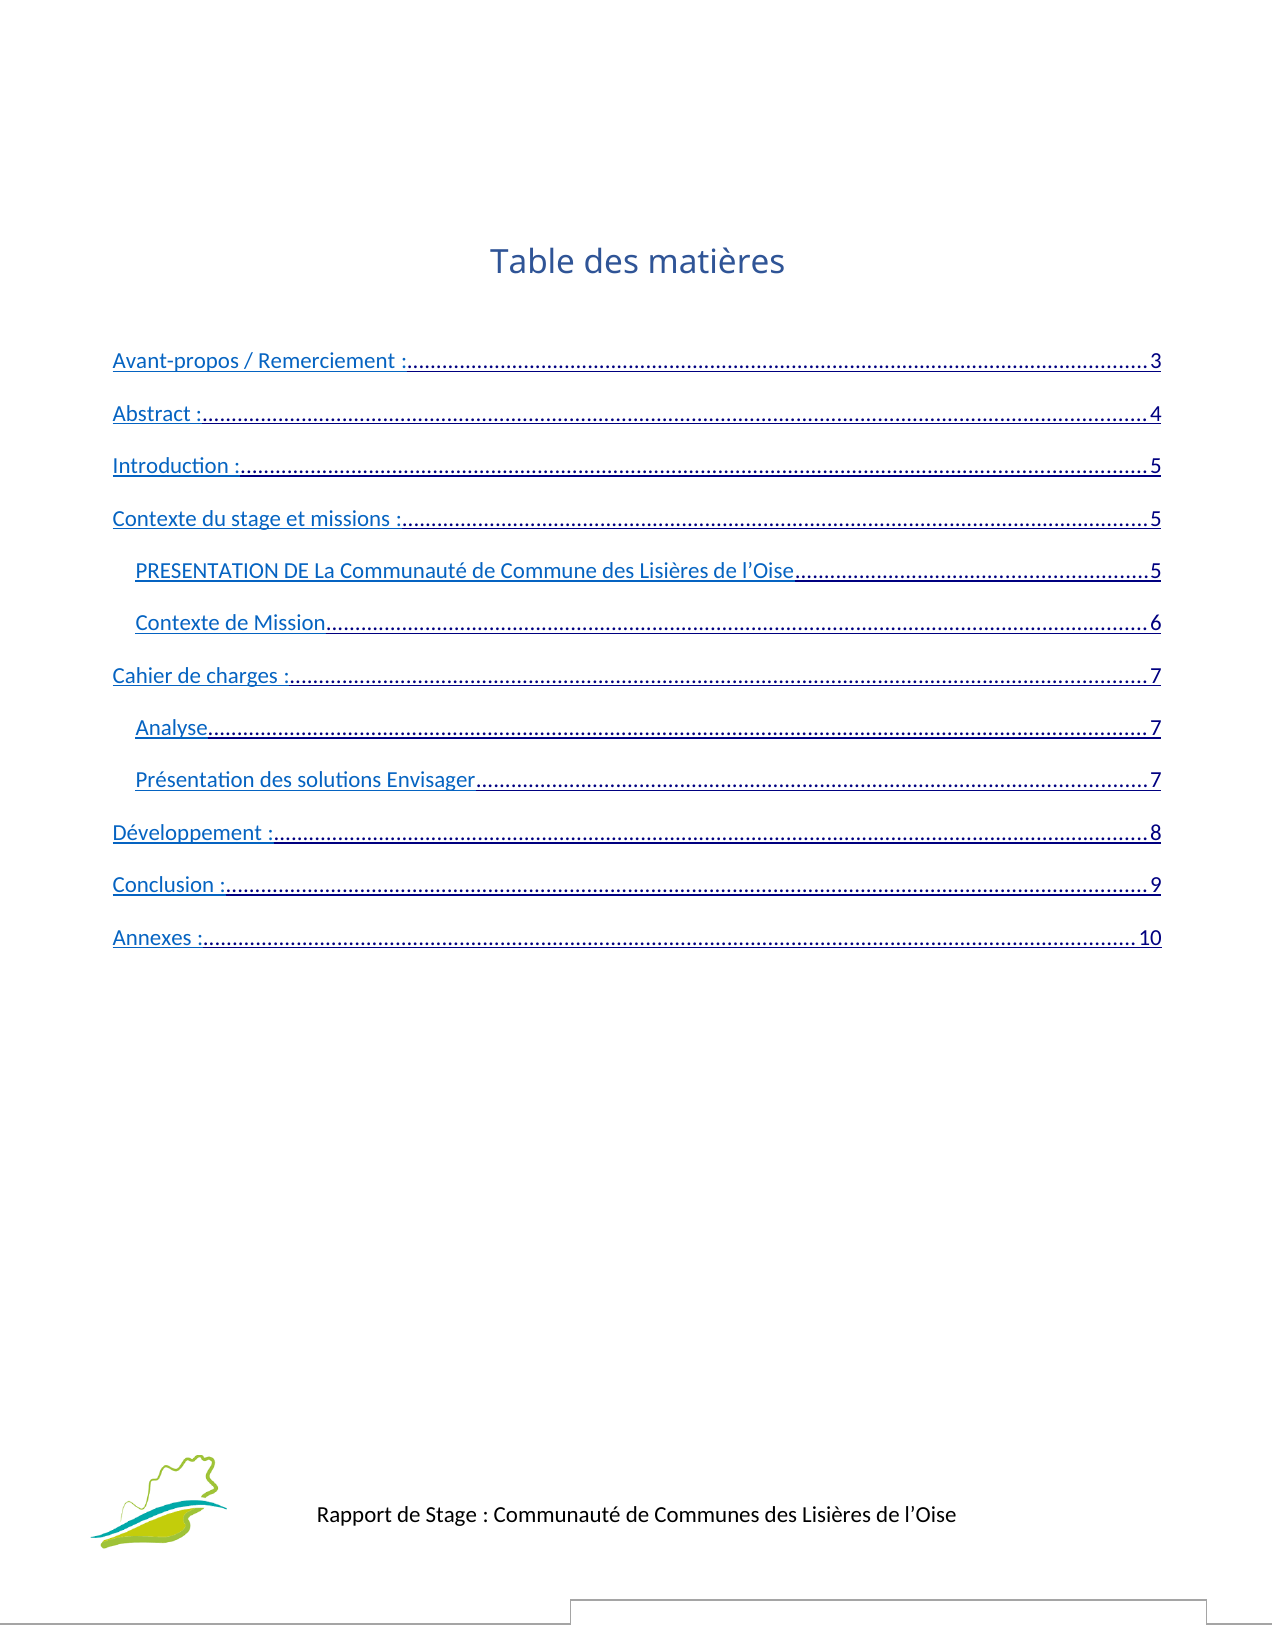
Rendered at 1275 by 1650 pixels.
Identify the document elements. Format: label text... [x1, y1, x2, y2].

text Analyse 7 [135, 713, 1162, 741]
text Annexes : 10 [112, 923, 1162, 947]
text Avant-propos / Remerciement : 3 [112, 346, 1162, 374]
text Introduction : 5 [112, 451, 1162, 479]
text Conclusion : 9 [112, 870, 1162, 898]
text Contexte de Mission 6 [135, 608, 1162, 636]
text Présentation des solutions Envisager 7 [135, 766, 1162, 794]
text Cahier de charges : 7 [112, 661, 1162, 689]
text Développement : 8 [112, 818, 1162, 846]
text Table des matières [112, 238, 1162, 283]
text PRESENTATION DE La Communauté de Commune des Lisières de l’Oise 5 [135, 556, 1162, 584]
text Abstract : 4 [112, 399, 1162, 427]
text Contexte du stage et missions : 5 [112, 504, 1162, 532]
